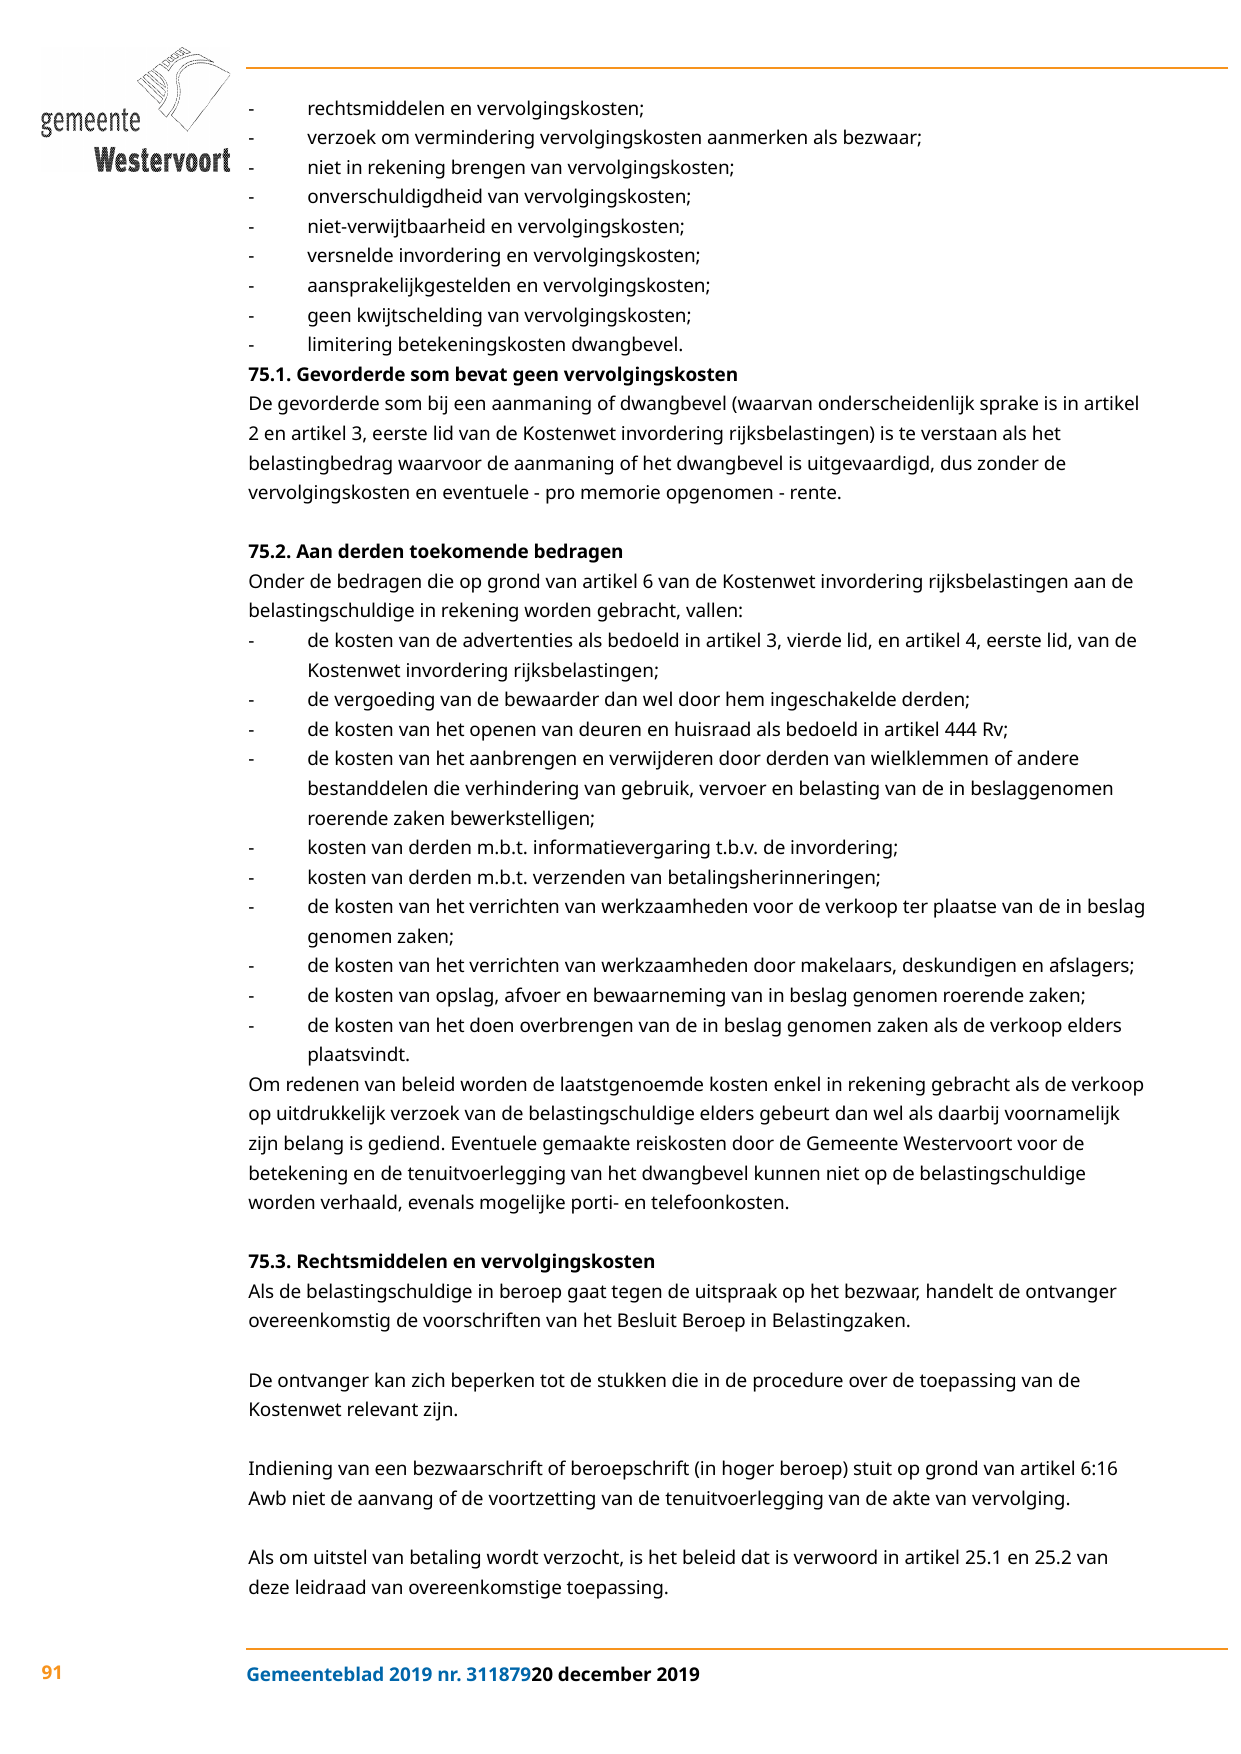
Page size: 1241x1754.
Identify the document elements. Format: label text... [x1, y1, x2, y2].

list verzoek om vermindering vervolgingskosten aanmerken als bezwaar; [248, 124, 1152, 150]
list onverschuldigdheid van vervolgingskosten; [248, 183, 1152, 209]
list niet in rekening brengen van vervolgingskosten; [248, 154, 1152, 180]
list geen kwijtschelding van vervolgingskosten; [248, 302, 1152, 328]
list niet-verwijtbaarheid en vervolgingskosten; [248, 213, 1152, 239]
list de vergoeding van de bewaarder dan wel door hem ingeschakelde derden; [248, 686, 1152, 712]
list de kosten van het openen van deuren en huisraad als bedoeld in artikel 444 Rv; [248, 716, 1152, 742]
list de kosten van het verrichten van werkzaamheden voor de verkoop ter plaatse van de in beslag genomen zaken; [248, 893, 1152, 949]
text De gevorderde som bij een aanmaning of dwangbevel (waarvan onderscheidenlijk sprake is in artikel 2 en artikel 3, eerste lid van de Kostenwet invordering rijksbelastingen) is te verstaan als het belastingbedrag waarvoor de aanmaning of het dwangbevel is uitgevaardigd, dus zonder de vervolgingskosten en eventuele - pro memorie opgenomen - rente. [248, 391, 1152, 505]
list de kosten van het verrichten van werkzaamheden door makelaars, deskundigen en afslagers; [248, 953, 1152, 978]
list versnelde invordering en vervolgingskosten; [248, 243, 1152, 268]
text De ontvanger kan zich beperken tot de stukken die in de procedure over de toepassing van de Kostenwet relevant zijn. [248, 1367, 1152, 1422]
text Onder de bedragen die op grond van artikel 6 van de Kostenwet invordering rijksbelastingen aan de belastingschuldige in rekening worden gebracht, vallen: [248, 568, 1152, 623]
list kosten van derden m.b.t. informatievergaring t.b.v. de invordering; [248, 834, 1152, 860]
text 75.2. Aan derden toekomende bedragen [248, 538, 1152, 564]
list de kosten van opslag, afvoer en bewaarneming van in beslag genomen roerende zaken; [248, 982, 1152, 1008]
list de kosten van het aanbrengen en verwijderen door derden van wielklemmen of andere bestanddelen die verhindering van gebruik, vervoer en belasting van de in beslaggenomen roerende zaken bewerkstelligen; [248, 746, 1152, 831]
list kosten van derden m.b.t. verzenden van betalingsherinneringen; [248, 864, 1152, 890]
text Om redenen van beleid worden de laatstgenoemde kosten enkel in rekening gebracht als de verkoop op uitdrukkelijk verzoek van de belastingschuldige elders gebeurt dan wel als daarbij voornamelijk zijn belang is gediend. Eventuele gemaakte reiskosten door de Gemeente Westervoort voor de betekening en de tenuitvoerlegging van het dwangbevel kunnen niet op de belastingschuldige worden verhaald, evenals mogelijke porti- en telefoonkosten. [248, 1071, 1152, 1215]
text 75.3. Rechtsmiddelen en vervolgingskosten [248, 1248, 1152, 1274]
list de kosten van de advertenties als bedoeld in artikel 3, vierde lid, en artikel 4, eerste lid, van de Kostenwet invordering rijksbelastingen; [248, 627, 1152, 683]
list rechtsmiddelen en vervolgingskosten; [248, 95, 1152, 121]
list de kosten van het doen overbrengen van de in beslag genomen zaken als de verkoop elders plaatsvindt. [248, 1012, 1152, 1067]
list limitering betekeningskosten dwangbevel. [248, 331, 1152, 357]
picture [41, 47, 231, 172]
text 75.1. Gevorderde som bevat geen vervolgingskosten [248, 361, 1152, 387]
text Indiening van een bezwaarschrift of beroepschrift (in hoger beroep) stuit op grond van artikel 6:16 Awb niet de aanvang of de voortzetting van de tenuitvoerlegging van de akte van vervolging. [248, 1456, 1152, 1511]
list aansprakelijkgestelden en vervolgingskosten; [248, 272, 1152, 298]
text Als om uitstel van betaling wordt verzocht, is het beleid dat is verwoord in artikel 25.1 en 25.2 van deze leidraad van overeenkomstige toepassing. [248, 1544, 1152, 1600]
text Als de belastingschuldige in beroep gaat tegen de uitspraak op het bezwaar, handelt de ontvanger overeenkomstig de voorschriften van het Besluit Beroep in Belastingzaken. [248, 1278, 1152, 1333]
